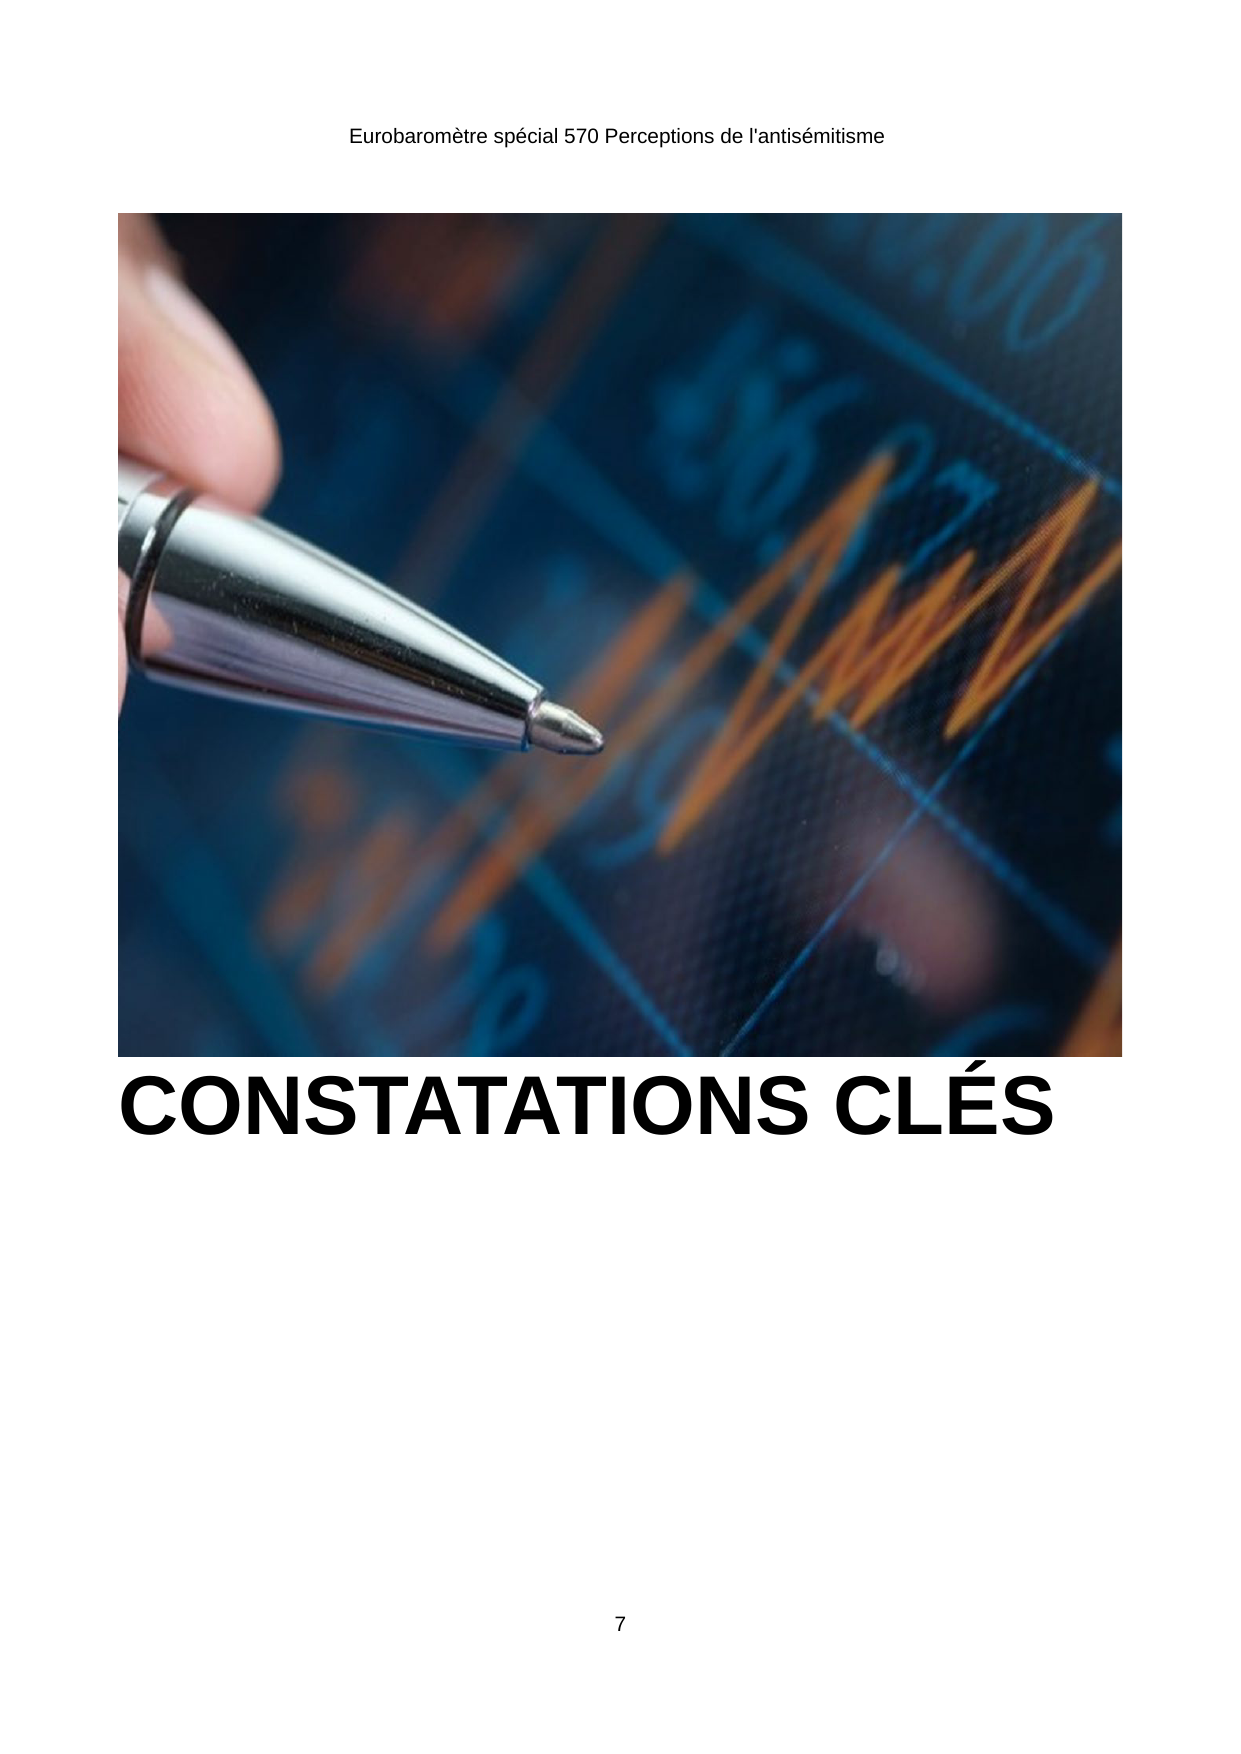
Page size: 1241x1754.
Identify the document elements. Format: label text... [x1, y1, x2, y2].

subtitle CONSTATATIONS CLÉS [118, 1057, 1122, 1152]
picture [118, 213, 1123, 1057]
picture [220, 959, 244, 970]
